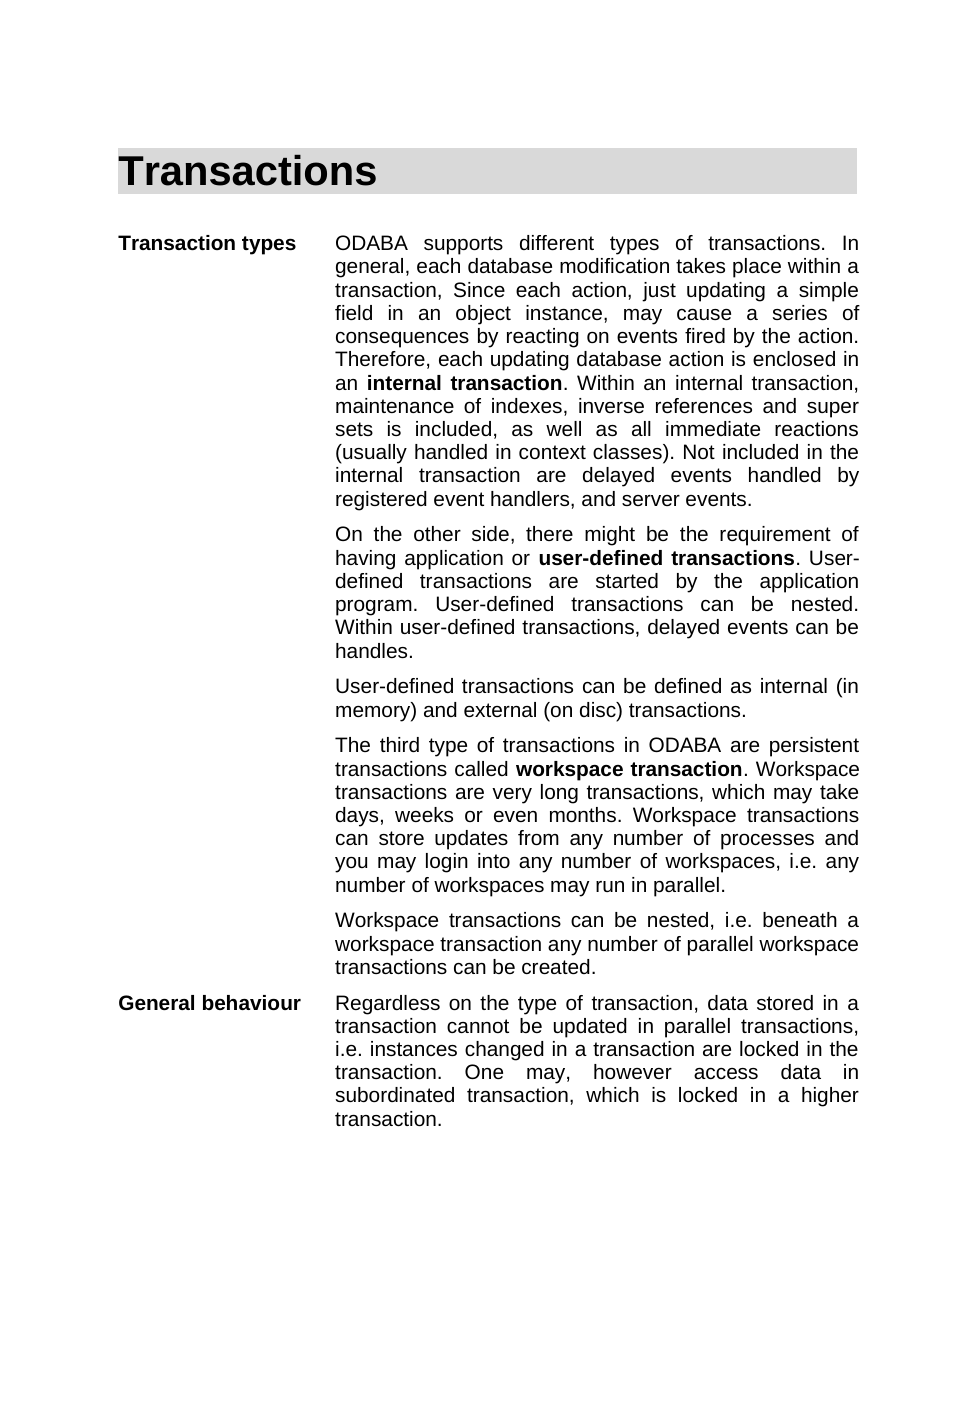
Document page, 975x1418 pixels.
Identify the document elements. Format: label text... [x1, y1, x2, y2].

table_cell [107, 675, 324, 734]
table_cell The third type of transactions in ODABA are persistent transactions called workspace transaction. Workspace transactions are very long transactions, which may take days, weeks or even months. Workspace transactions can store updates from any number of processes and you may login into any number of workspaces, i.e. any number of workspaces may run in parallel. Workspace transactions can be nested, i.e. beneath a workspace transaction any number of parallel workspace transactions can be created. [324, 734, 871, 991]
table_cell Regardless on the type of transaction, data stored in a transaction cannot be updated in parallel transactions, i.e. instances changed in a transaction are locked in the transaction. One may, however access data in subordinated transaction, which is locked in a higher transaction. [324, 991, 871, 1143]
table_header Transaction types [107, 232, 324, 523]
table_cell [107, 523, 324, 675]
table_header ODABA supports different types of transactions. In general, each database modification takes place within a transaction, Since each action, just updating a simple field in an object instance, may cause a series of consequences by reacting on events fired by the action. Therefore, each updating database action is enclosed in an internal transaction. Within an internal transaction, maintenance of indexes, inverse references and super sets is included, as well as all immediate reactions (usually handled in context classes). Not included in the internal transaction are delayed events handled by registered event handlers, and server events. [324, 232, 871, 523]
table_cell User-defined transactions can be defined as internal (in memory) and external (on disc) transactions. [324, 675, 871, 734]
table_cell On the other side, there might be the requirement of having application or user-defined transactions. User-defined transactions are started by the application program. User-defined transactions can be nested. Within user-defined transactions, delayed events can be handles. [324, 523, 871, 675]
subtitle Transactions [118, 148, 857, 194]
table_cell General behaviour [107, 991, 324, 1143]
table_cell [107, 734, 324, 991]
